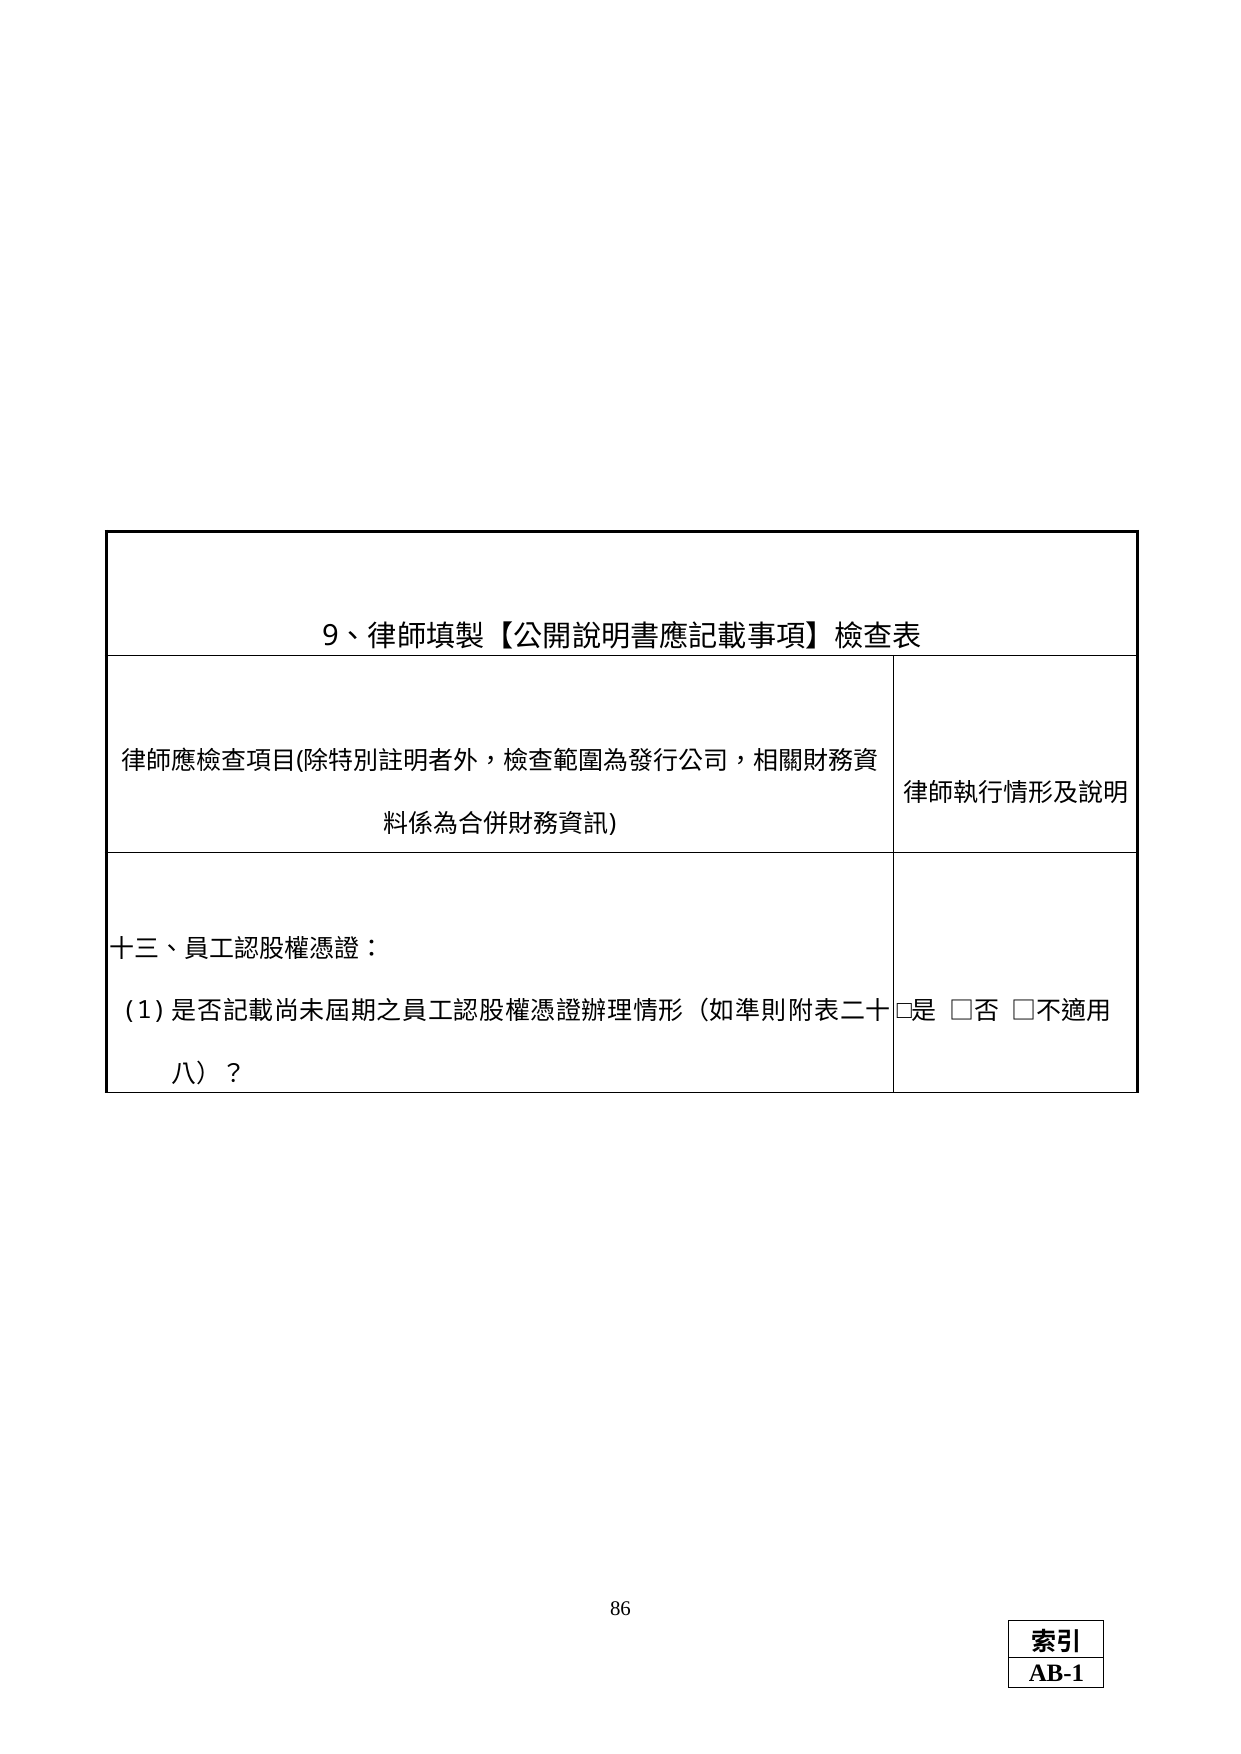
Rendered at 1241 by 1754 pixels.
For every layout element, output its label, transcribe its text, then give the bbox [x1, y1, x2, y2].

table_cell 律師執行情形及說明 [894, 656, 1136, 852]
table_cell 十三、員工認股權憑證： 是否記載尚未屆期之員工認股權憑證辦理情形（如準則附表二十八）？ [108, 853, 893, 1092]
table_cell 律師應檢查項目(除特別註明者外，檢查範圍為發行公司，相關財務資料係為合併財務資訊) [108, 656, 893, 852]
table_header 9、律師填製【公開說明書應記載事項】檢查表 [108, 533, 1136, 655]
table_cell □是 □否 □不適用 [894, 853, 1136, 1092]
